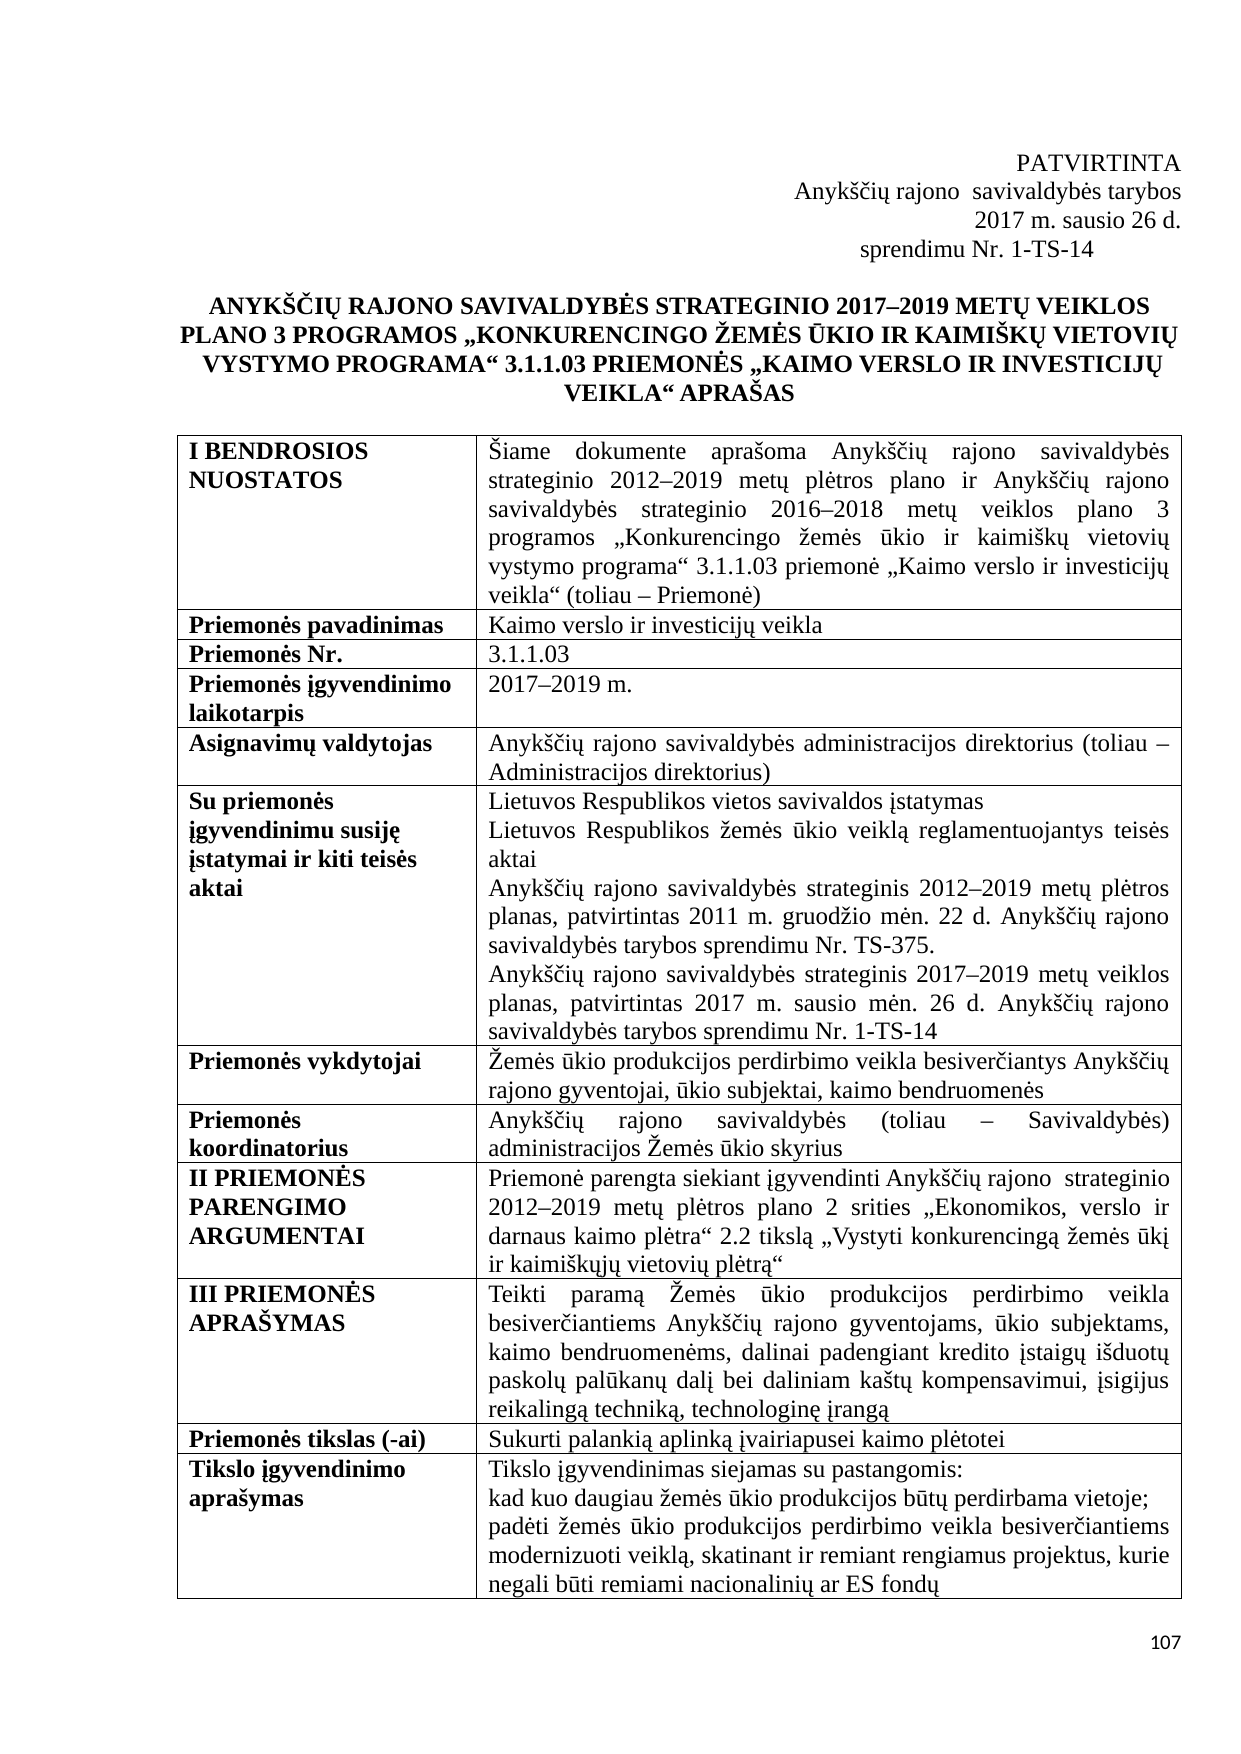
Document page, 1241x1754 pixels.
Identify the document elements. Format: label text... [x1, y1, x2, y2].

table_cell Žemės ūkio produkcijos perdirbimo veikla besiverčiantys Anykščių rajono gyventojai, ūkio subjektai, kaimo bendruomenės [477, 1046, 1181, 1104]
table_cell II PRIEMONĖS PARENGIMO ARGUMENTAI [178, 1163, 476, 1278]
table_cell Priemonės įgyvendinimo laikotarpis [178, 669, 476, 727]
table_cell Priemonė parengta siekiant įgyvendinti Anykščių rajono strateginio 2012–2019 metų plėtros plano 2 srities „Ekonomikos, verslo ir darnaus kaimo plėtra“ 2.2 tikslą „Vystyti konkurencingą žemės ūkį ir kaimiškųjų vietovių plėtrą“ [477, 1163, 1181, 1278]
text Anykščių rajono savivaldybės tarybos [327, 176, 1181, 205]
table_cell Priemonės Nr. [178, 640, 476, 668]
table_cell Asignavimų valdytojas [178, 728, 476, 785]
table_header I BENDROSIOS NUOSTATOS [178, 436, 476, 609]
table_cell Anykščių rajono savivaldybės (toliau – Savivaldybės) administracijos Žemės ūkio skyrius [477, 1105, 1181, 1162]
text ANYKŠČIŲ RAJONO SAVIVALDYBĖS STRATEGINIO 2017–2019 METŲ VEIKLOS PLANO 3 PROGRAMOS „KONKURENCINGO ŽEMĖS ŪKIO IR KAIMIŠKŲ VIETOVIŲ [177, 291, 1181, 349]
table_cell Teikti paramą Žemės ūkio produkcijos perdirbimo veikla besiverčiantiems Anykščių rajono gyventojams, ūkio subjektams, kaimo bendruomenėms, dalinai padengiant kredito įstaigų išduotų paskolų palūkanų dalį bei daliniam kaštų kompensavimui, įsigijus reikalingą techniką, technologinę įrangą [477, 1279, 1181, 1423]
table_cell Sukurti palankią aplinką įvairiapusei kaimo plėtotei [477, 1424, 1181, 1453]
table_cell Priemonės vykdytojai [178, 1046, 476, 1104]
table_cell Tikslo įgyvendinimas siejamas su pastangomis: kad kuo daugiau žemės ūkio produkcijos būtų perdirbama vietoje; padėti žemės ūkio produkcijos perdirbimo veikla besiverčiantiems modernizuoti veiklą, skatinant ir remiant rengiamus projektus, kurie negali būti remiami nacionalinių ar ES fondų [477, 1454, 1181, 1598]
text 2017 m. sausio 26 d. [177, 205, 1181, 234]
table_cell III PRIEMONĖS APRAŠYMAS [178, 1279, 476, 1423]
text VYSTYMO PROGRAMA“ 3.1.1.03 PRIEMONĖS „KAIMO VERSLO IR INVESTICIJŲ VEIKLA“ APRAŠAS [177, 349, 1181, 406]
table_cell Priemonės pavadinimas [178, 610, 476, 638]
table_cell Priemonės koordinatorius [178, 1105, 476, 1162]
table_cell Lietuvos Respublikos vietos savivaldos įstatymas Lietuvos Respublikos žemės ūkio veiklą reglamentuojantys teisės aktai Anykščių rajono savivaldybės strateginis 2012–2019 metų plėtros planas, patvirtintas 2011 m. gruodžio mėn. 22 d. Anykščių rajono savivaldybės tarybos sprendimu Nr. TS-375. Anykščių rajono savivaldybės strateginis 2017–2019 metų veiklos planas, patvirtintas 2017 m. sausio mėn. 26 d. Anykščių rajono savivaldybės tarybos sprendimu Nr. 1-TS-14 [477, 786, 1181, 1045]
table_cell Tikslo įgyvendinimo aprašymas [178, 1454, 476, 1598]
text sprendimu Nr. 1-TS-14 [177, 234, 1181, 263]
table_header Šiame dokumente aprašoma Anykščių rajono savivaldybės strateginio 2012–2019 metų plėtros plano ir Anykščių rajono savivaldybės strateginio 2016–2018 metų veiklos plano 3 programos „Konkurencingo žemės ūkio ir kaimiškų vietovių vystymo programa“ 3.1.1.03 priemonė „Kaimo verslo ir investicijų veikla“ (toliau – Priemonė) [477, 436, 1181, 609]
table_cell 2017–2019 m. [477, 669, 1181, 727]
table_cell Anykščių rajono savivaldybės administracijos direktorius (toliau – Administracijos direktorius) [477, 728, 1181, 785]
text PATVIRTINTA [327, 148, 1181, 176]
table_cell 3.1.1.03 [477, 640, 1181, 668]
table_cell Su priemonės įgyvendinimu susiję įstatymai ir kiti teisės aktai [178, 786, 476, 1045]
table_cell Kaimo verslo ir investicijų veikla [477, 610, 1181, 638]
table_cell Priemonės tikslas (-ai) [178, 1424, 476, 1453]
